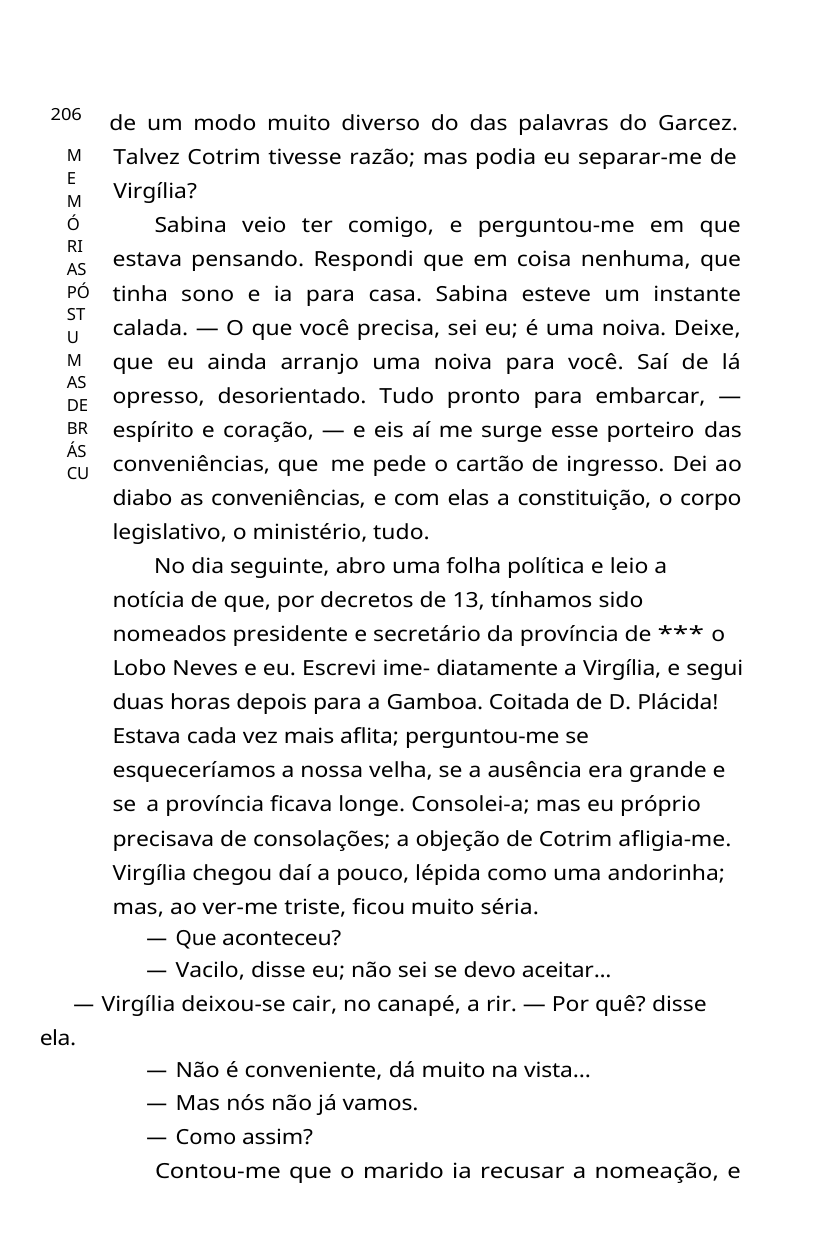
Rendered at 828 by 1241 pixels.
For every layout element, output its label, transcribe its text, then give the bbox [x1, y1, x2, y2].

list Não é conveniente, dá muito na vista… [146, 1057, 787, 1083]
text Contou-me que o marido ia recusar a nomeação, e [112, 1156, 742, 1184]
list Mas nós não já vamos. [146, 1088, 787, 1117]
list Virgília deixou-se cair, no canapé, a rir. — Por quê? disse ela. [39, 989, 738, 1052]
list Como assim? [146, 1122, 787, 1151]
list Vacilo, disse eu; não sei se devo aceitar... [146, 955, 787, 984]
text Sabina veio ter comigo, e perguntou-me em que estava pensando. Respondi que em coisa nenhuma, que tinha sono e ia para casa. Sabina esteve um instante calada. — O que você precisa, sei eu; é uma noiva. Deixe, que eu ainda arranjo uma noiva para você. Saí de lá opresso, desorientado. Tudo pronto para embarcar, — espírito e coração, — e eis aí me surge esse porteiro das conveniências, que me pede o cartão de ingresso. Dei ao diabo as conveniências, e com elas a constituição, o corpo legislativo, o ministério, tudo. [112, 211, 742, 546]
text MEMÓRIAS PÓSTUMAS DE BRÁS CUBAS [67, 144, 90, 483]
text 206 de um modo muito diverso do das palavras do Garcez. Talvez Cotrim tivesse razão; mas podia eu separar-me de Virgília? [50, 103, 738, 483]
list Que aconteceu? [146, 926, 787, 951]
text No dia seguinte, abro uma folha política e leio a notícia de que, por decretos de 13, tínhamos sido nomeados presidente e secretário da província de *** o Lobo Neves e eu. Escrevi ime- diatamente a Virgília, e segui duas horas depois para a Gamboa. Coitada de D. Plácida! Estava cada vez mais aflita; perguntou-me se esqueceríamos a nossa velha, se a ausência era grande e se a província ficava longe. Consolei-a; mas eu próprio precisava de consolações; a objeção de Cotrim afligia-me. Virgília chegou daí a pouco, lépida como uma andorinha; mas, ao ver-me triste, ficou muito séria. [112, 551, 744, 920]
